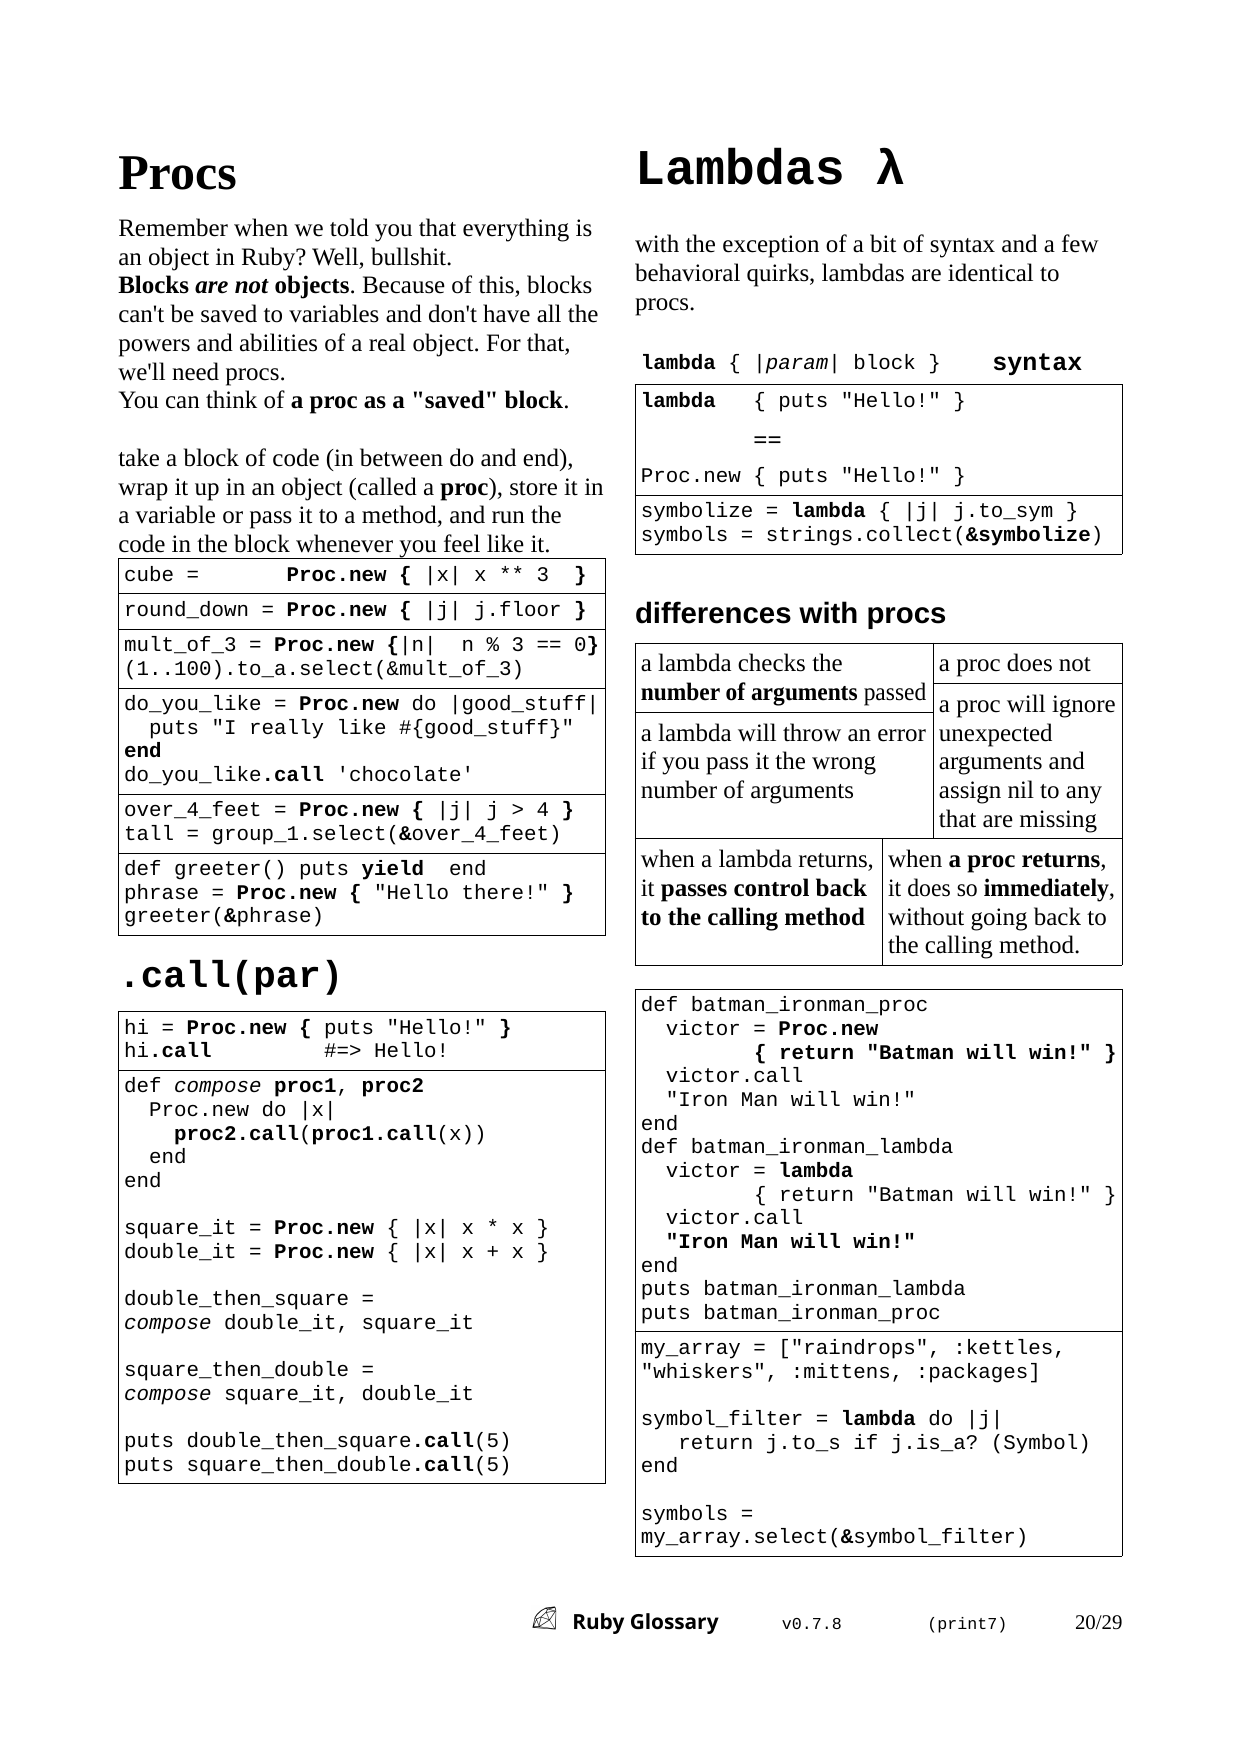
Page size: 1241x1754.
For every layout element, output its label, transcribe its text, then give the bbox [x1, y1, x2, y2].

table_cell lambda { puts "Hello!" } [636, 385, 1122, 419]
table_cell a proc will ignore unexpected arguments and assign nil to any that are missing [934, 684, 1122, 838]
text Remember when we told you that everything is an object in Ruby? Well, bullshit. [118, 213, 605, 271]
subtitle differences with procs [635, 596, 1122, 630]
subtitle Lambdas λ [635, 143, 1122, 200]
text You can think of a proc as a "saved" block. [118, 386, 605, 414]
picture [530, 1605, 557, 1630]
table_cell a lambda will throw an error if you pass it the wrong number of arguments [636, 713, 933, 838]
table_header hi = Proc.new { puts "Hello!" } hi.call #=> Hello! [119, 1012, 605, 1070]
subtitle .call(par) [118, 956, 605, 998]
table_header syntax [986, 344, 1122, 384]
table_cell my_array = ["raindrops", :kettles, "whiskers", :mittens, :packages] symbol_filter = lambda do |j| return j.to_s if j.is_a? (Symbol) end symbols = my_array.select(&symbol_filter) [636, 1332, 1122, 1556]
text Blocks are not objects. Because of this, blocks can't be saved to variables and don't have all the powers and abilities of a real object. For that, we'll need procs. [118, 271, 605, 386]
table_cell symbolize = lambda { |j| j.to_sym } symbols = strings.collect(&symbolize) [636, 496, 1122, 553]
table_cell mult_of_3 = Proc.new {|n| n % 3 == 0} (1..100).to_a.select(&mult_of_3) [119, 630, 605, 687]
table_header lambda { |param| block } [635, 344, 986, 384]
table_header a lambda checks the number of arguments passed [636, 644, 933, 712]
subtitle Procs [118, 143, 605, 201]
table_cell == [636, 419, 1122, 459]
table_header def batman_ironman_proc victor = Proc.new { return "Batman will win!" } victor.call "Iron Man will win!" end def batman_ironman_lambda victor = lambda { return "Batman will win!" } victor.call "Iron Man will win!" end puts batman_ironman_lambda puts batman_ironman_proc [636, 990, 1122, 1331]
table_cell Proc.new { puts "Hello!" } [636, 460, 1122, 494]
table_cell do_you_like = Proc.new do |good_stuff| puts "I really like #{good_stuff}" end do_you_like.call 'chocolate' [119, 689, 605, 793]
table_cell over_4_feet = Proc.new { |j| j > 4 } tall = group_1.select(&over_4_feet) [119, 795, 605, 852]
table_cell def compose proc1, proc2 Proc.new do |x| proc2.call(proc1.call(x)) end end square_it = Proc.new { |x| x * x } double_it = Proc.new { |x| x + x } double_then_square = compose double_it, square_it square_then_double = compose square_it, double_it puts double_then_square.call(5) puts square_then_double.call(5) [119, 1071, 605, 1483]
table_cell when a lambda returns, it passes control back to the calling method [636, 839, 882, 965]
table_cell round_down = Proc.new { |j| j.floor } [119, 594, 605, 628]
table_header cube = Proc.new { |x| x ** 3 } [119, 559, 605, 593]
table_header a proc does not [934, 644, 1122, 683]
table_cell def greeter() puts yield end phrase = Proc.new { "Hello there!" } greeter(&phrase) [119, 854, 605, 935]
table_cell when a proc returns, it does so immediately, without going back to the calling method. [883, 839, 1122, 965]
text with the exception of a bit of syntax and a few behavioral quirks, lambdas are identical to procs. [635, 229, 1122, 316]
text take a block of code (in between do and end), wrap it up in an object (called a proc), store it in a variable or pass it to a method, and run the code in the block whenever you feel like it. [118, 443, 605, 558]
